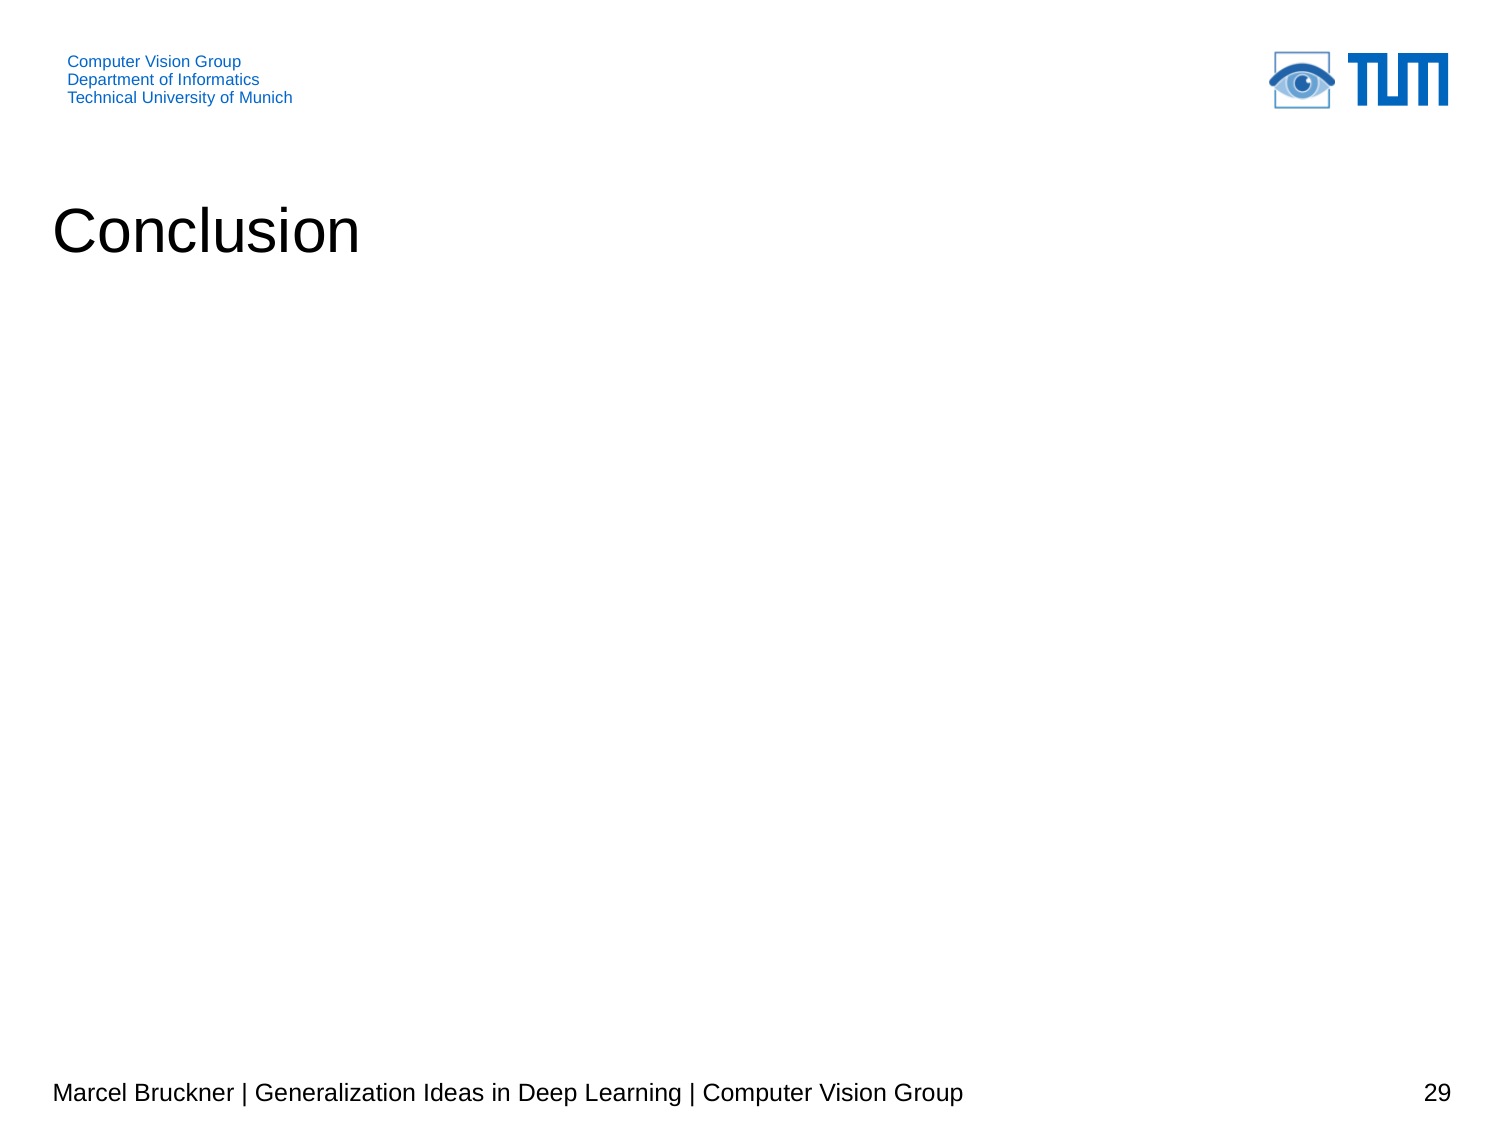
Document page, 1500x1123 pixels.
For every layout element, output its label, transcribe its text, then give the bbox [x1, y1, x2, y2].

title Conclusion [52, 195, 1453, 266]
picture [1269, 47, 1335, 113]
